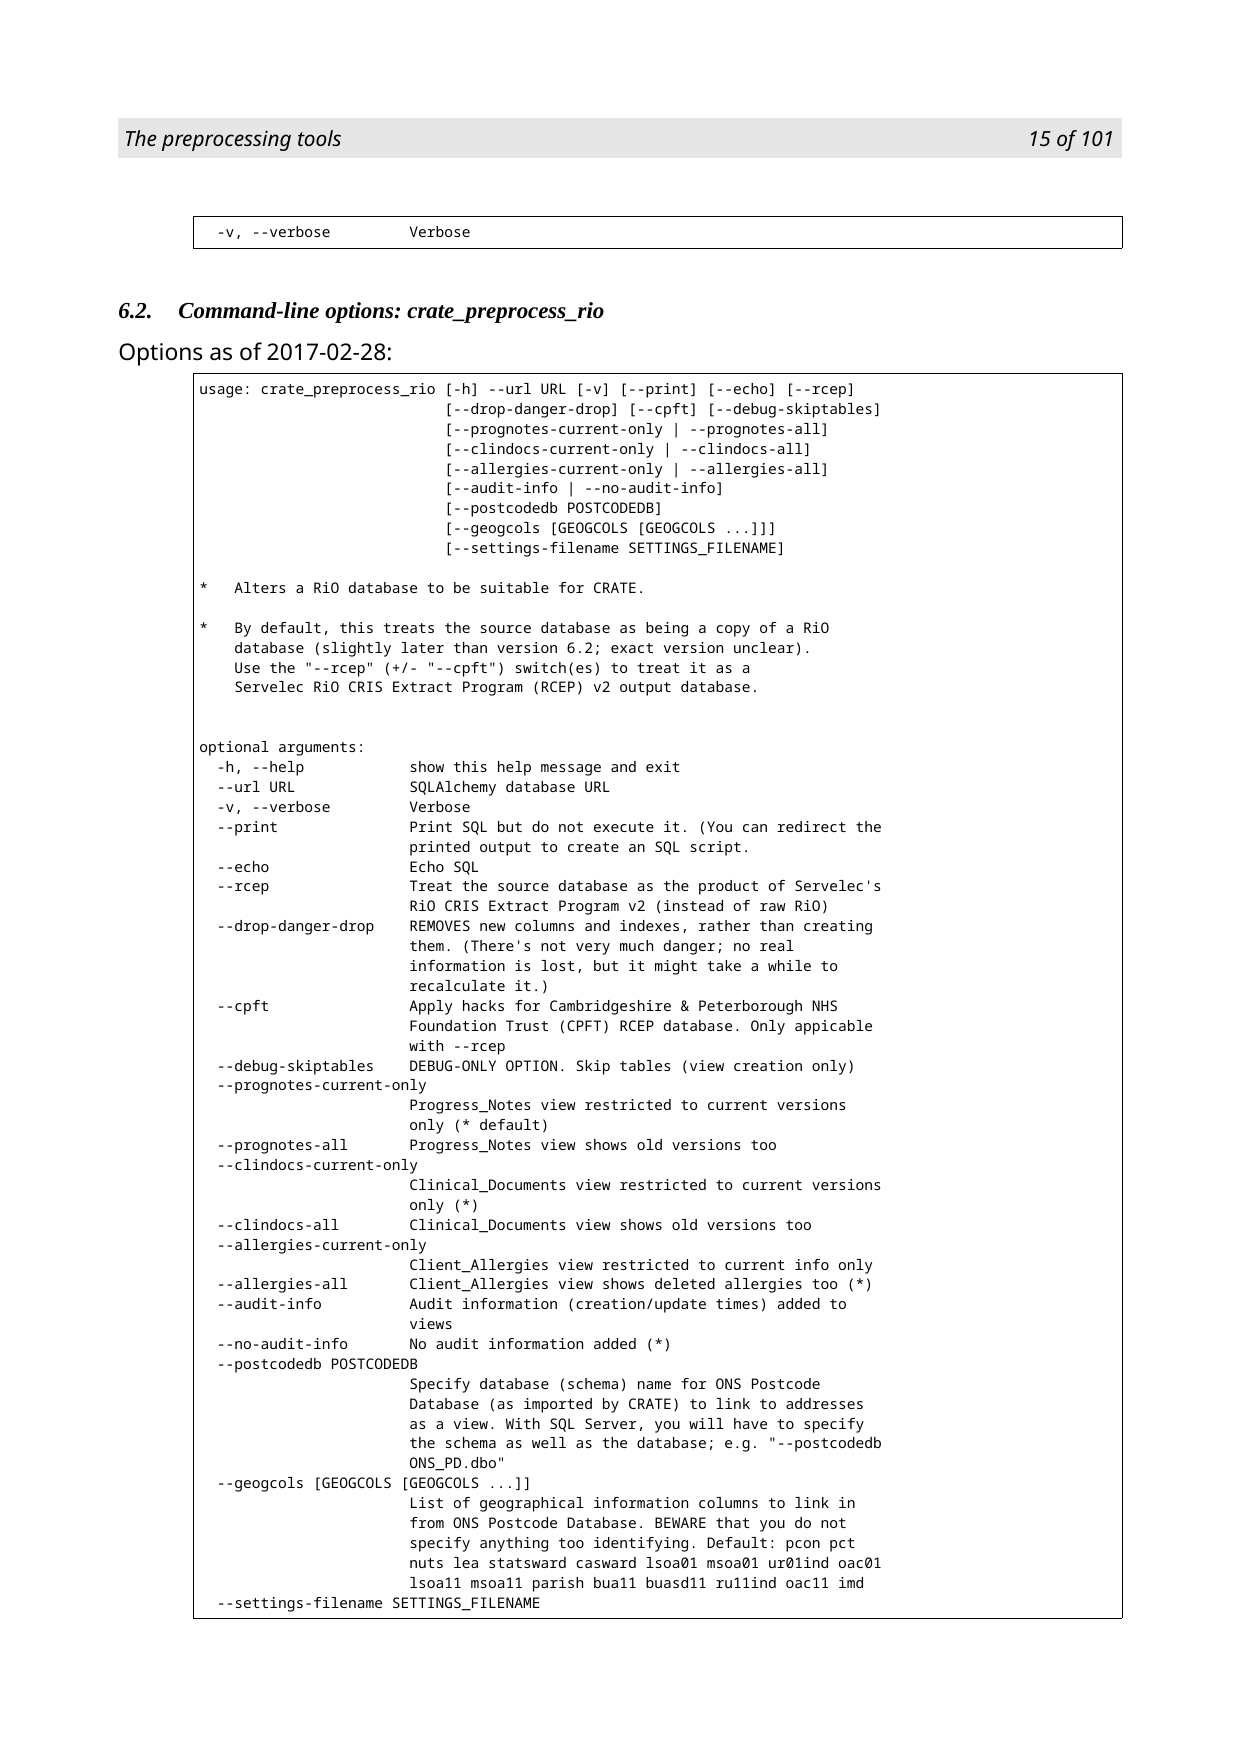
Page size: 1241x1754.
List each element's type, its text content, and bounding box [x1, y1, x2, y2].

table_header usage: crate_preprocess_rio [-h] --url URL [-v] [--print] [--echo] [--rcep] [--drop-danger-drop] [--cpft] [--debug-skiptables] [--prognotes-current-only | --prognotes-all] [--clindocs-current-only | --clindocs-all] [--allergies-current-only | --allergies-all] [--audit-info | --no-audit-info] [--postcodedb POSTCODEDB] [--geogcols [GEOGCOLS [GEOGCOLS ...]]] [--settings-filename SETTINGS_FILENAME] * Alters a RiO database to be suitable for CRATE. * By default, this treats the source database as being a copy of a RiO database (slightly later than version 6.2; exact version unclear). Use the "--rcep" (+/- "--cpft") switch(es) to treat it as a Servelec RiO CRIS Extract Program (RCEP) v2 output database. optional arguments: -h, --help show this help message and exit --url URL SQLAlchemy database URL -v, --verbose Verbose --print Print SQL but do not execute it. (You can redirect the printed output to create an SQL script. --echo Echo SQL --rcep Treat the source database as the product of Servelec's RiO CRIS Extract Program v2 (instead of raw RiO) --drop-danger-drop REMOVES new columns and indexes, rather than creating them. (There's not very much danger; no real information is lost, but it might take a while to recalculate it.) --cpft Apply hacks for Cambridgeshire & Peterborough NHS Foundation Trust (CPFT) RCEP database. Only appicable with --rcep --debug-skiptables DEBUG-ONLY OPTION. Skip tables (view creation only) --prognotes-current-only Progress_Notes view restricted to current versions only (* default) --prognotes-all Progress_Notes view shows old versions too --clindocs-current-only Clinical_Documents view restricted to current versions only (*) --clindocs-all Clinical_Documents view shows old versions too --allergies-current-only Client_Allergies view restricted to current info only --allergies-all Client_Allergies view shows deleted allergies too (*) --audit-info Audit information (creation/update times) added to views --no-audit-info No audit information added (*) --postcodedb POSTCODEDB Specify database (schema) name for ONS Postcode Database (as imported by CRATE) to link to addresses as a view. With SQL Server, you will have to specify the schema as well as the database; e.g. "--postcodedb ONS_PD.dbo" --geogcols [GEOGCOLS [GEOGCOLS ...]] List of geographical information columns to link in from ONS Postcode Database. BEWARE that you do not specify anything too identifying. Default: pcon pct nuts lea statsward casward lsoa01 msoa01 ur01ind oac01 lsoa11 msoa11 parish bua11 buasd11 ru11ind oac11 imd --settings-filename SETTINGS_FILENAME [194, 374, 1122, 1618]
subtitle Command-line options: crate_preprocess_rio [118, 297, 1122, 323]
table_header -v, --verbose Verbose [194, 217, 1122, 247]
text Options as of 2017-02-28: [118, 336, 1122, 367]
